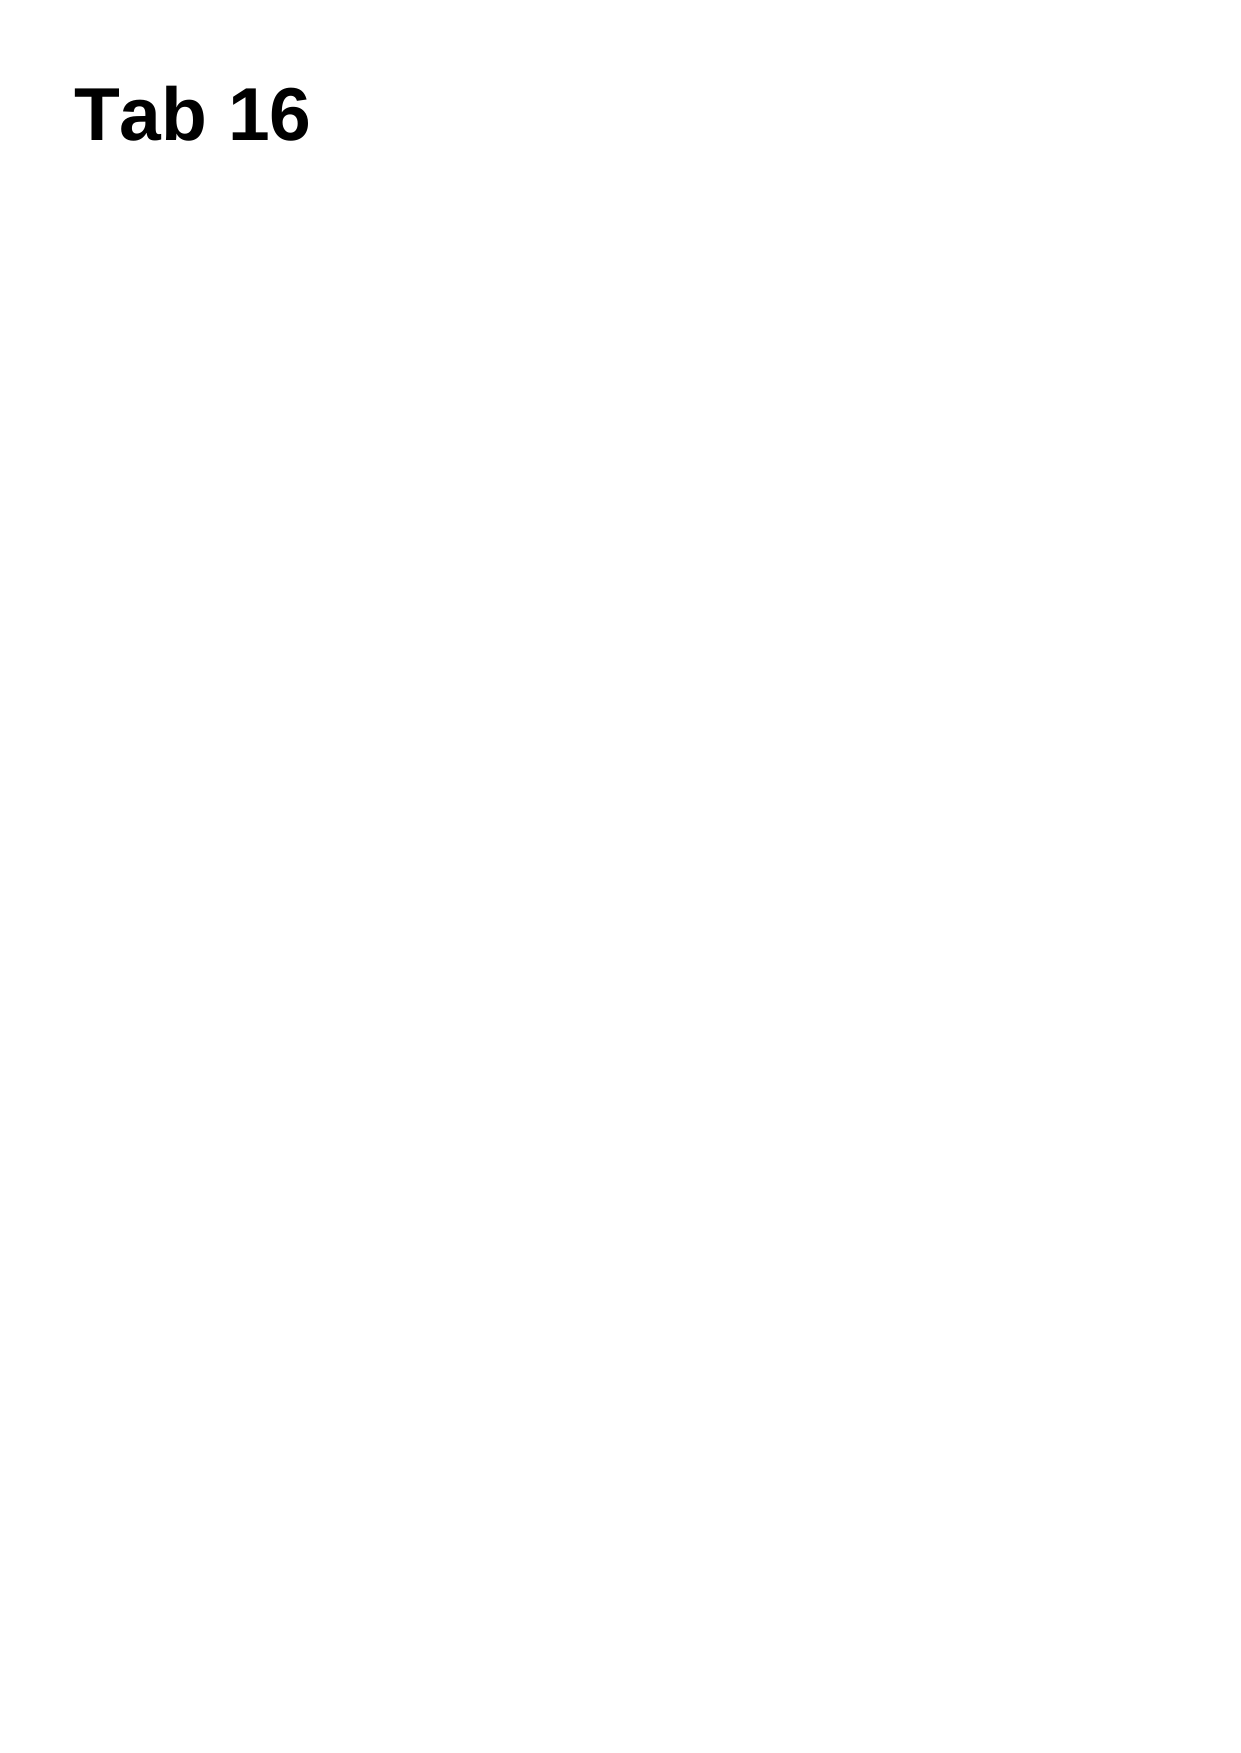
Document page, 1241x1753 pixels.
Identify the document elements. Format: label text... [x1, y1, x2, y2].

title Tab 16 [74, 70, 1178, 156]
